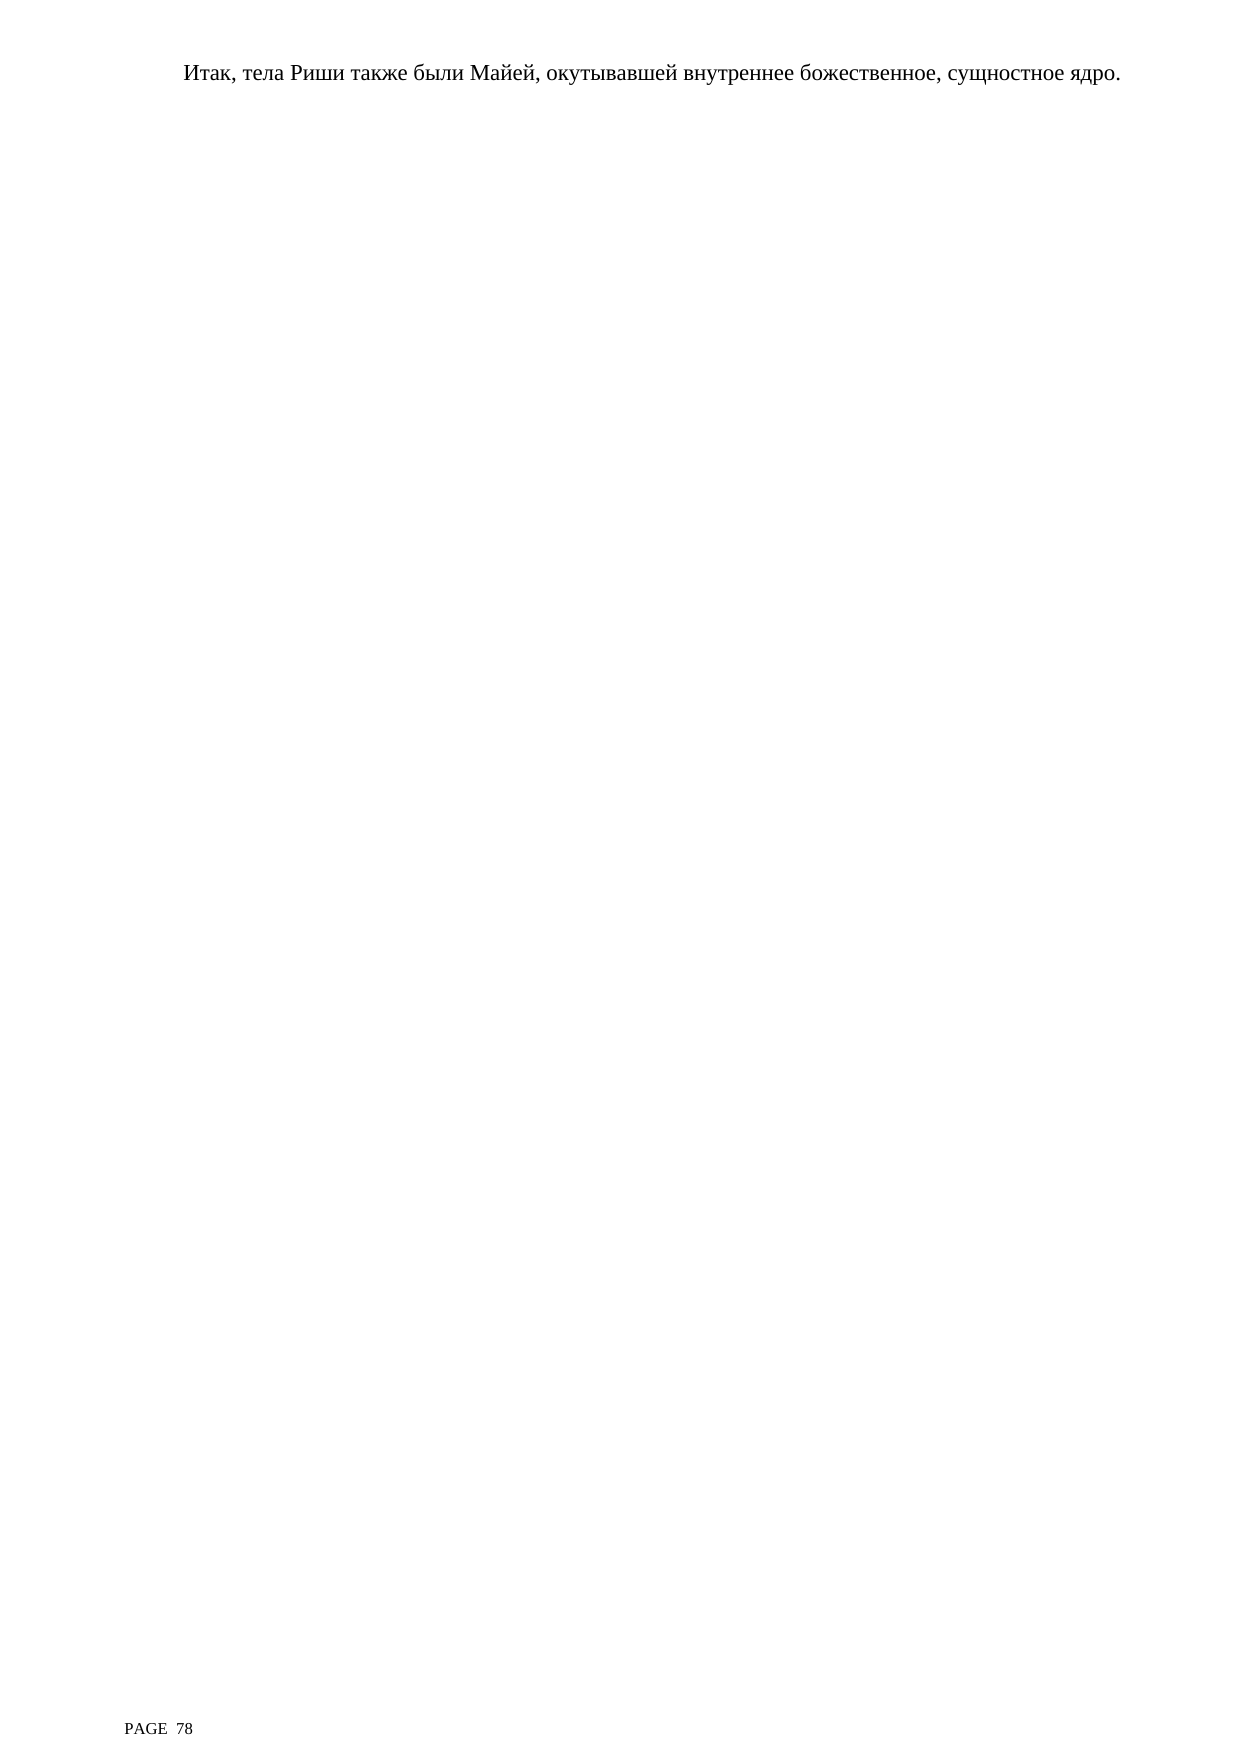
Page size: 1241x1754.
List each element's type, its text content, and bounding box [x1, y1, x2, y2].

text Итак, тела Риши также были Майей, окутывавшей внутреннее божественное, сущностное ядро. [124, 59, 1181, 85]
